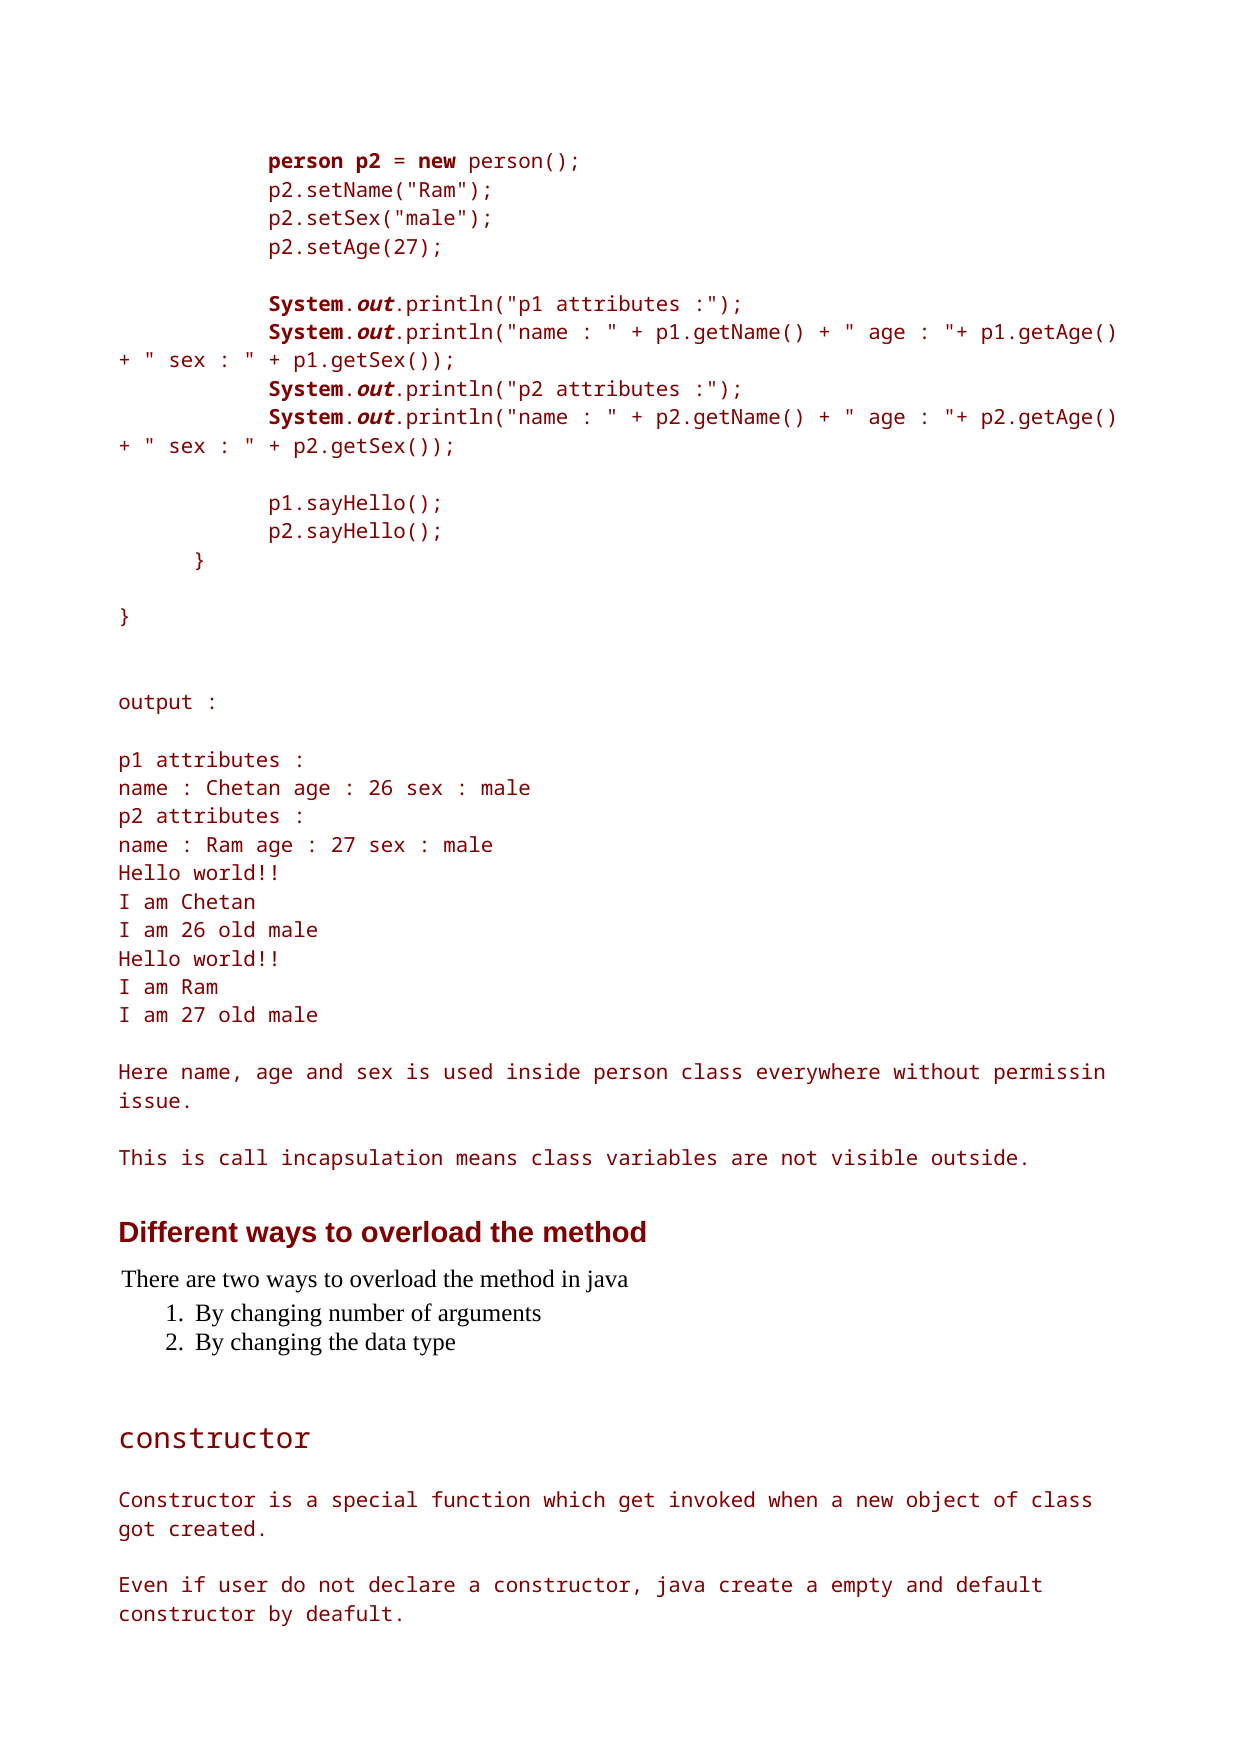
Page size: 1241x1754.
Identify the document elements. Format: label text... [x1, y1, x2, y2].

text I am Ram [118, 972, 1122, 1001]
table_header There are two ways to overload the method in java [118, 1261, 641, 1296]
text System.out.println("name : " + p2.getName() + " age : "+ p2.getAge() + " sex : " + p2.getSex()); [118, 402, 1122, 459]
text Hello world!! [118, 944, 1122, 972]
text p2.sayHello(); [118, 516, 1122, 545]
text p2.setSex("male"); [118, 203, 1122, 232]
text I am 26 old male [118, 915, 1122, 944]
text } [118, 545, 1122, 573]
text Hello world!! [118, 858, 1122, 887]
text I am 27 old male [118, 1001, 1122, 1029]
text } [118, 602, 1122, 630]
text p2.setName("Ram"); [118, 175, 1122, 203]
text output : [118, 687, 1122, 716]
text System.out.println("name : " + p1.getName() + " age : "+ p1.getAge() + " sex : " + p1.getSex()); [118, 317, 1122, 374]
text System.out.println("p1 attributes :"); [118, 289, 1122, 317]
text p1.sayHello(); [118, 488, 1122, 516]
text person p2 = new person(); [118, 147, 1122, 175]
text constructor [118, 1417, 1122, 1457]
table_header By changing number of arguments By changing the data type [118, 1296, 561, 1388]
text I am Chetan [118, 887, 1122, 915]
text Even if user do not declare a constructor, java create a empty and default constructor by deafult. [118, 1571, 1122, 1627]
text p1 attributes : [118, 745, 1122, 773]
text p2 attributes : [118, 802, 1122, 830]
text name : Ram age : 27 sex : male [118, 830, 1122, 858]
text Here name, age and sex is used inside person class everywhere without permissin issue. [118, 1057, 1122, 1114]
text Constructor is a special function which get invoked when a new object of class got created. [118, 1485, 1122, 1542]
text p2.setAge(27); [118, 232, 1122, 260]
text name : Chetan age : 26 sex : male [118, 773, 1122, 802]
text This is call incapsulation means class variables are not visible outside. [118, 1143, 1122, 1172]
subtitle Different ways to overload the method [118, 1215, 1122, 1248]
text System.out.println("p2 attributes :"); [118, 374, 1122, 402]
